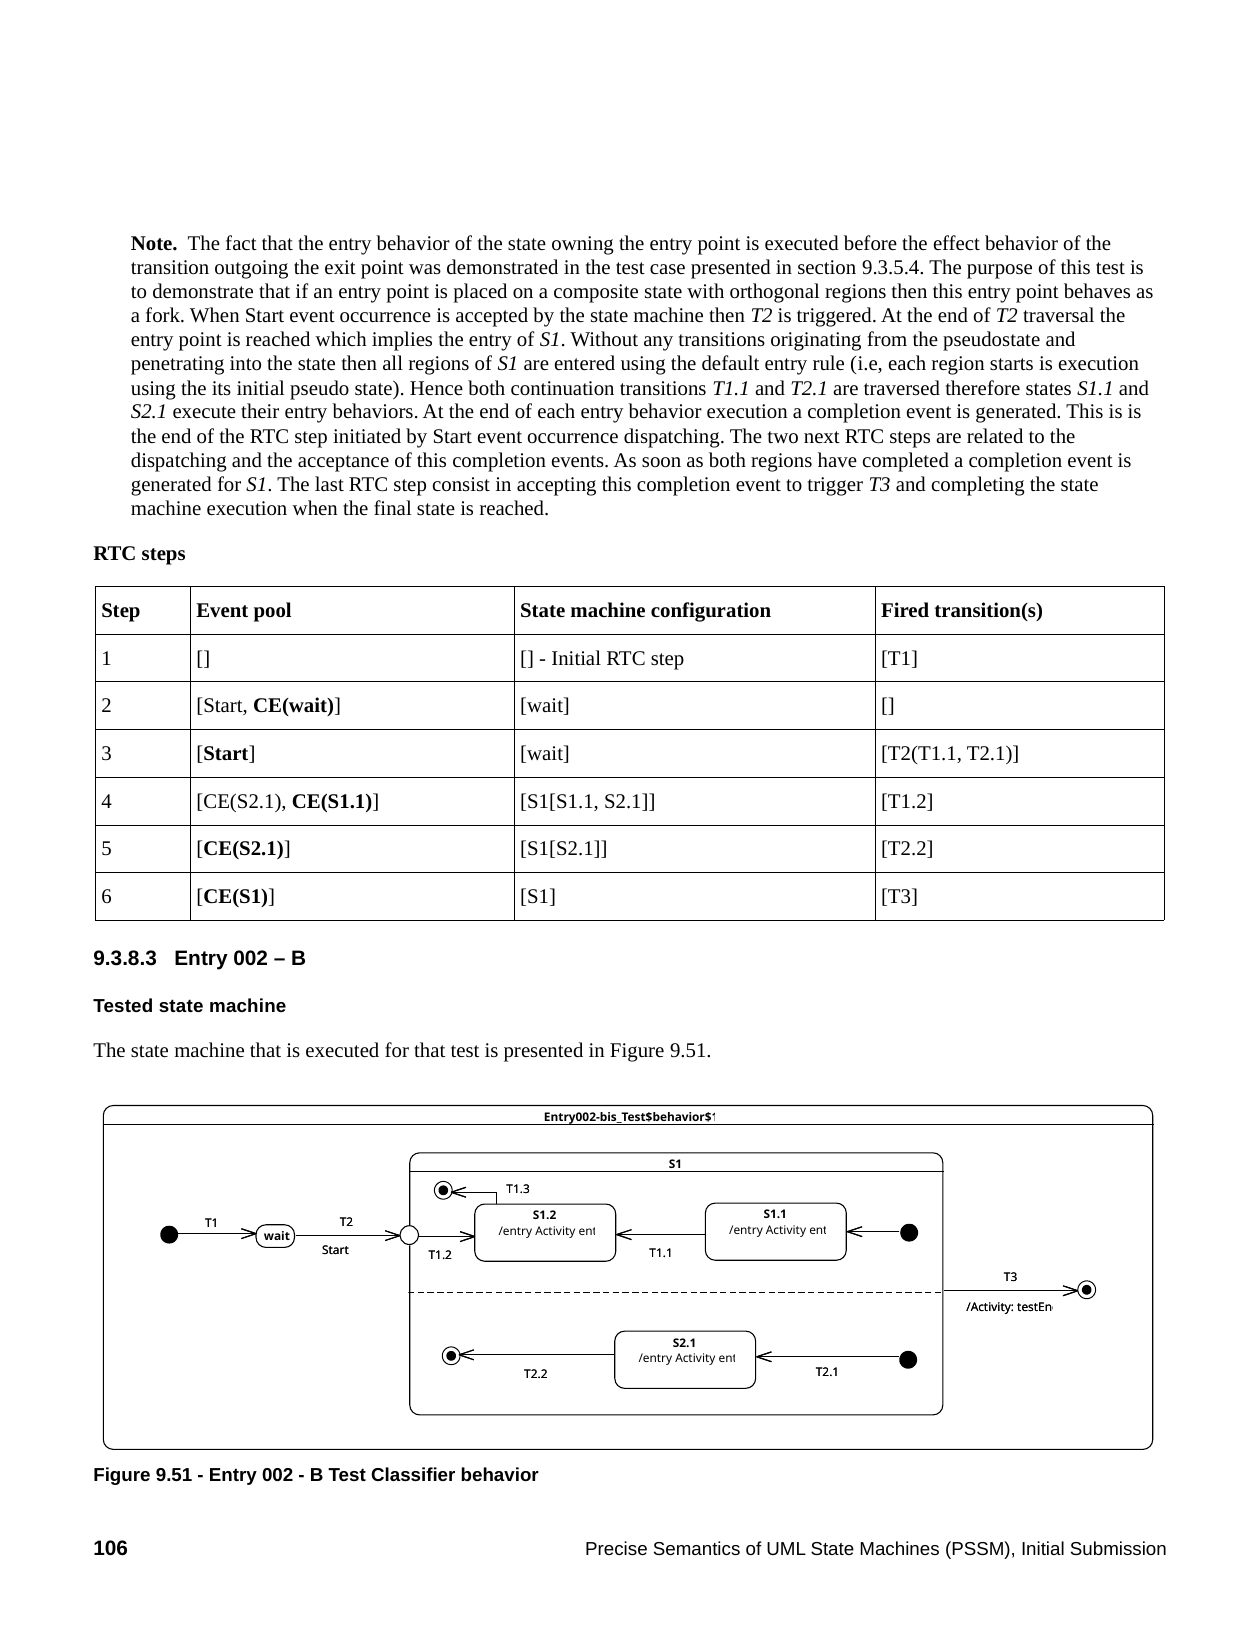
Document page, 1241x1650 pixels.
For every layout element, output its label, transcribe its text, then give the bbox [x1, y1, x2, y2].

table_cell 4 [96, 778, 190, 824]
table_header Fired transition(s) [876, 587, 1164, 634]
table_cell [Start] [191, 730, 514, 777]
table_header Step [96, 587, 190, 634]
table_cell [CE(S1)] [191, 873, 514, 920]
table_cell [] [876, 682, 1164, 729]
table_cell [] [191, 635, 514, 681]
subtitle Entry 002 – B [93, 945, 1164, 970]
table_cell 5 [96, 826, 190, 872]
subtitle Tested state machine [93, 995, 1164, 1017]
text Note. The fact that the entry behavior of the state owning the entry point is executed before the effect behavior of the transition outgoing the exit point was demonstrated in the test case presented in section 9.3.5.4. The purpose of this test is to demonstrate that if an entry point is placed on a composite state with orthogonal regions then this entry point behaves as a fork. When Start event occurrence is accepted by the state machine then T2 is triggered. At the end of T2 traversal the entry point is reached which implies the entry of S1. Without any transitions originating from the pseudostate and penetrating into the state then all regions of S1 are entered using the default entry rule (i.e, each region starts is execution using the its initial pseudo state). Hence both continuation transitions T1.1 and T2.1 are traversed therefore states S1.1 and S2.1 execute their entry behaviors. At the end of each entry behavior execution a completion event is generated. This is is the end of the RTC step initiated by Start event occurrence dispatching. The two next RTC steps are related to the dispatching and the acceptance of this completion events. As soon as both regions have completed a completion event is generated for S1. The last RTC step consist in accepting this completion event to trigger T3 and completing the state machine execution when the final state is reached. [131, 231, 1164, 520]
table_cell [Start, CE(wait)] [191, 682, 514, 729]
table_cell [T1.2] [876, 778, 1164, 824]
table_cell [S1] [515, 873, 875, 920]
table_cell [T3] [876, 873, 1164, 920]
table_cell [T2(T1.1, T2.1)] [876, 730, 1164, 777]
table_header State machine configuration [515, 587, 875, 634]
table_cell 3 [96, 730, 190, 777]
table_cell [CE(S2.1)] [191, 826, 514, 872]
table_cell [wait] [515, 730, 875, 777]
table_cell [] - Initial RTC step [515, 635, 875, 681]
table_header Event pool [191, 587, 514, 634]
text Figure 9.51 - Entry 002 - B Test Classifier behavior [93, 1095, 1164, 1486]
table_cell 1 [96, 635, 190, 681]
table_cell [wait] [515, 682, 875, 729]
text RTC steps [93, 541, 1164, 565]
table_cell [S1[S1.1, S2.1]] [515, 778, 875, 824]
table_cell [T1] [876, 635, 1164, 681]
table_cell [T2.2] [876, 826, 1164, 872]
table_cell 6 [96, 873, 190, 920]
table_cell [CE(S2.1), CE(S1.1)] [191, 778, 514, 824]
table_cell 2 [96, 682, 190, 729]
table_cell [S1[S2.1]] [515, 826, 875, 872]
text The state machine that is executed for that test is presented in Figure 9.51. [93, 1038, 1164, 1062]
